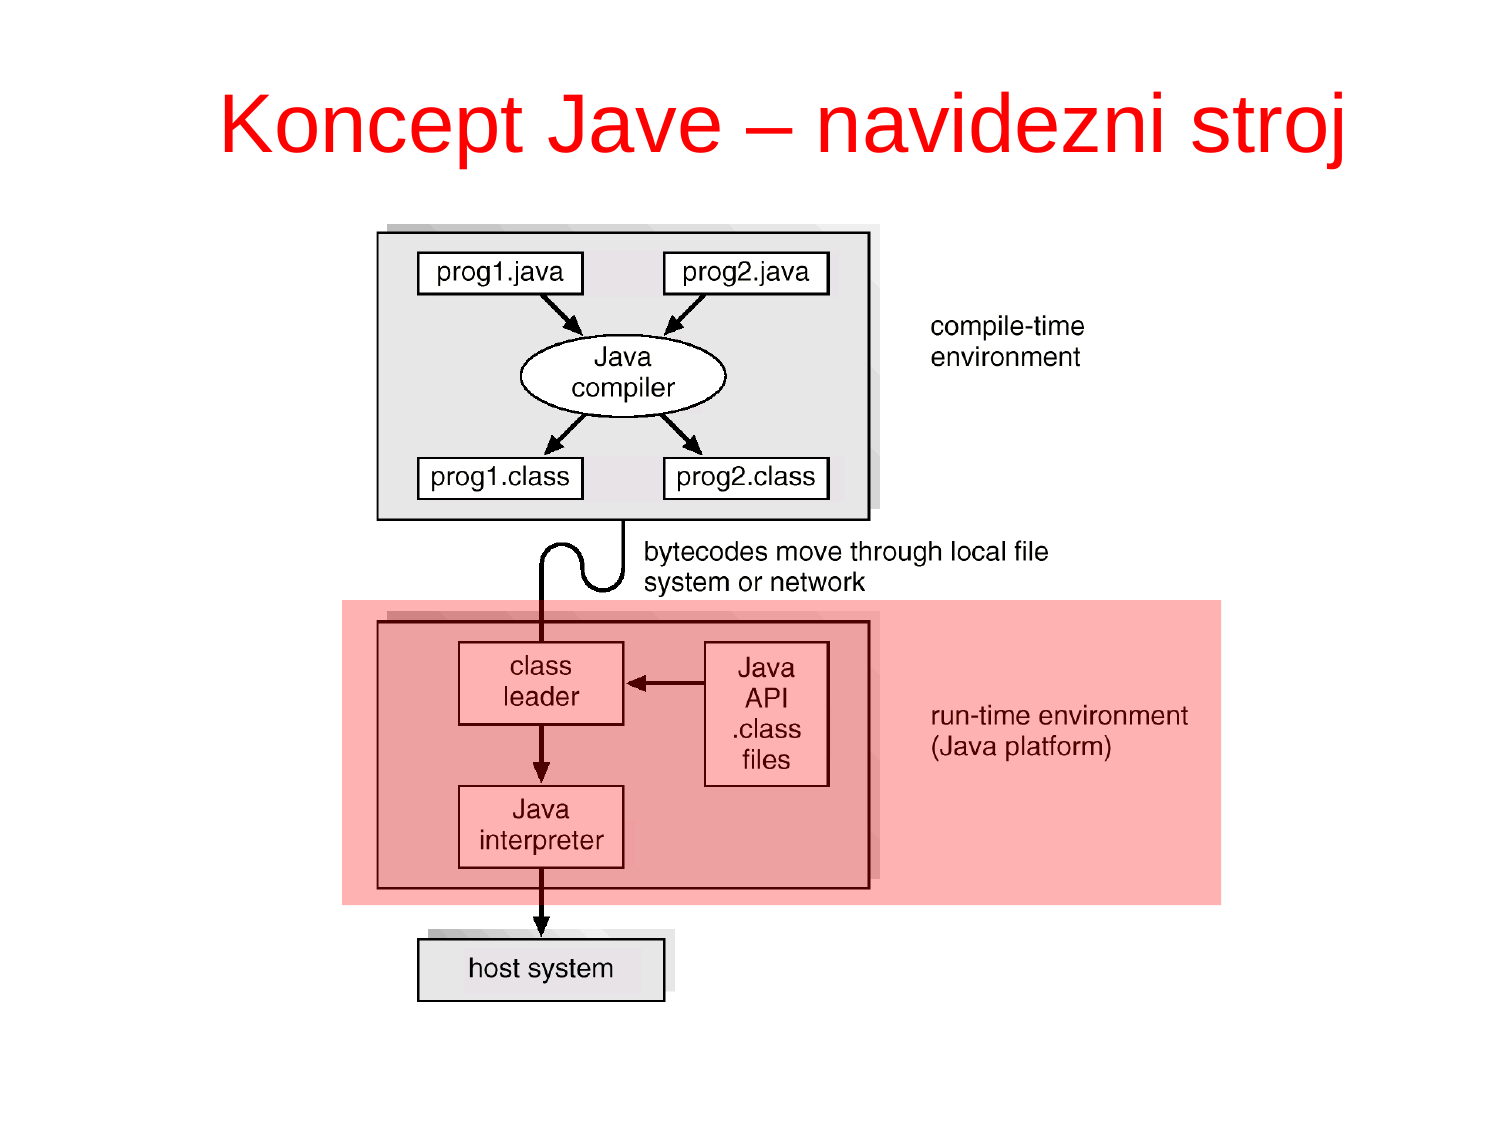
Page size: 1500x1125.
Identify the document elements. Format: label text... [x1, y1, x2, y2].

picture [376, 224, 1189, 600]
text_box [342, 600, 1222, 906]
title Koncept Jave – navidezni stroj [130, 61, 1437, 177]
picture [376, 906, 1189, 1003]
